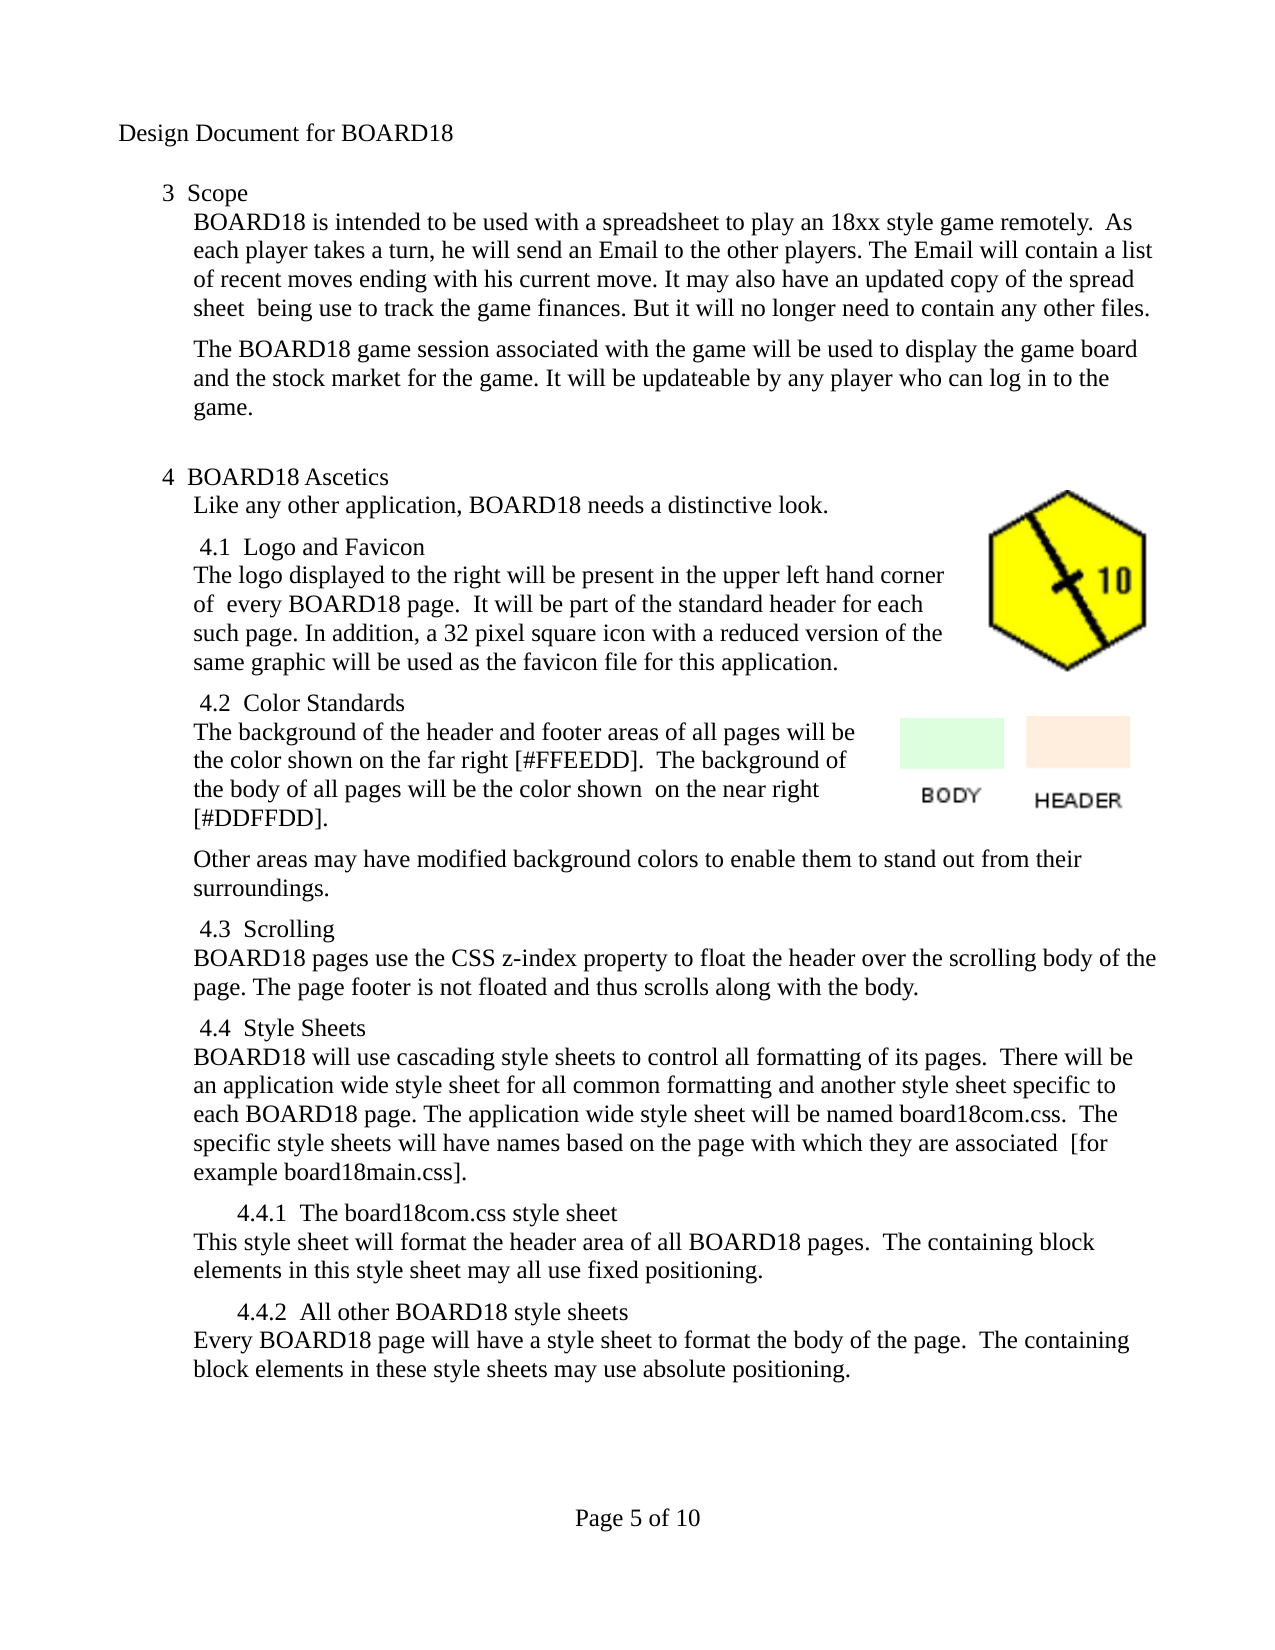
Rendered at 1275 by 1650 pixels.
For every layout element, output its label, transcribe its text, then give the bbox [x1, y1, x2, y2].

picture [900, 718, 1005, 822]
list Logo and Favicon [193, 532, 979, 561]
list Scrolling [193, 914, 1157, 943]
picture [979, 490, 1157, 678]
text BOARD18 pages use the CSS z-index property to float the header over the scrolling body of the page. The page footer is not floated and thus scrolls along with the body. [193, 943, 1157, 1001]
list Style Sheets [193, 1013, 1157, 1042]
text The logo displayed to the right will be present in the upper left hand corner of every BOARD18 page. It will be part of the standard header for each such page. In addition, a 32 pixel square icon with a reduced version of the same graphic will be used as the favicon file for this application. [193, 561, 952, 676]
list Color Standards [193, 688, 1157, 717]
text The BOARD18 game session associated with the game will be used to display the game board and the stock market for the game. It will be updateable by any player who can log in to the game. [193, 334, 1157, 421]
text The background of the header and footer areas of all pages will be the color shown on the far right [#FFEEDD]. The background of the body of all pages will be the color shown on the near right [#DDFFDD]. [193, 717, 860, 832]
list All other BOARD18 style sheets [231, 1297, 1157, 1326]
list BOARD18 Ascetics [156, 462, 1157, 491]
text This style sheet will format the header area of all BOARD18 pages. The containing block elements in this style sheet may all use fixed positioning. [193, 1227, 1157, 1284]
text BOARD18 will use cascading style sheets to control all formatting of its pages. There will be an application wide style sheet for all common formatting and another style sheet specific to each BOARD18 page. The application wide style sheet will be named board18com.css. The specific style sheets will have names based on the page with which they are associated [for example board18main.css]. [193, 1042, 1157, 1186]
text BOARD18 is intended to be used with a spreadsheet to play an 18xx style game remotely. As each player takes a turn, he will send an Email to the other players. The Email will contain a list of recent moves ending with his current move. It may also have an updated copy of the spread sheet being use to track the game finances. But it will no longer need to contain any other files. [193, 207, 1157, 322]
text Every BOARD18 page will have a style sheet to format the body of the page. The containing block elements in these style sheets may use absolute positioning. [193, 1326, 1157, 1383]
list Scope [156, 178, 1157, 207]
text Other areas may have modified background colors to enable them to stand out from their surroundings. [193, 844, 1157, 902]
picture [1026, 716, 1131, 821]
list The board18com.css style sheet [231, 1198, 1157, 1227]
text Like any other application, BOARD18 needs a distinctive look. [193, 491, 979, 519]
